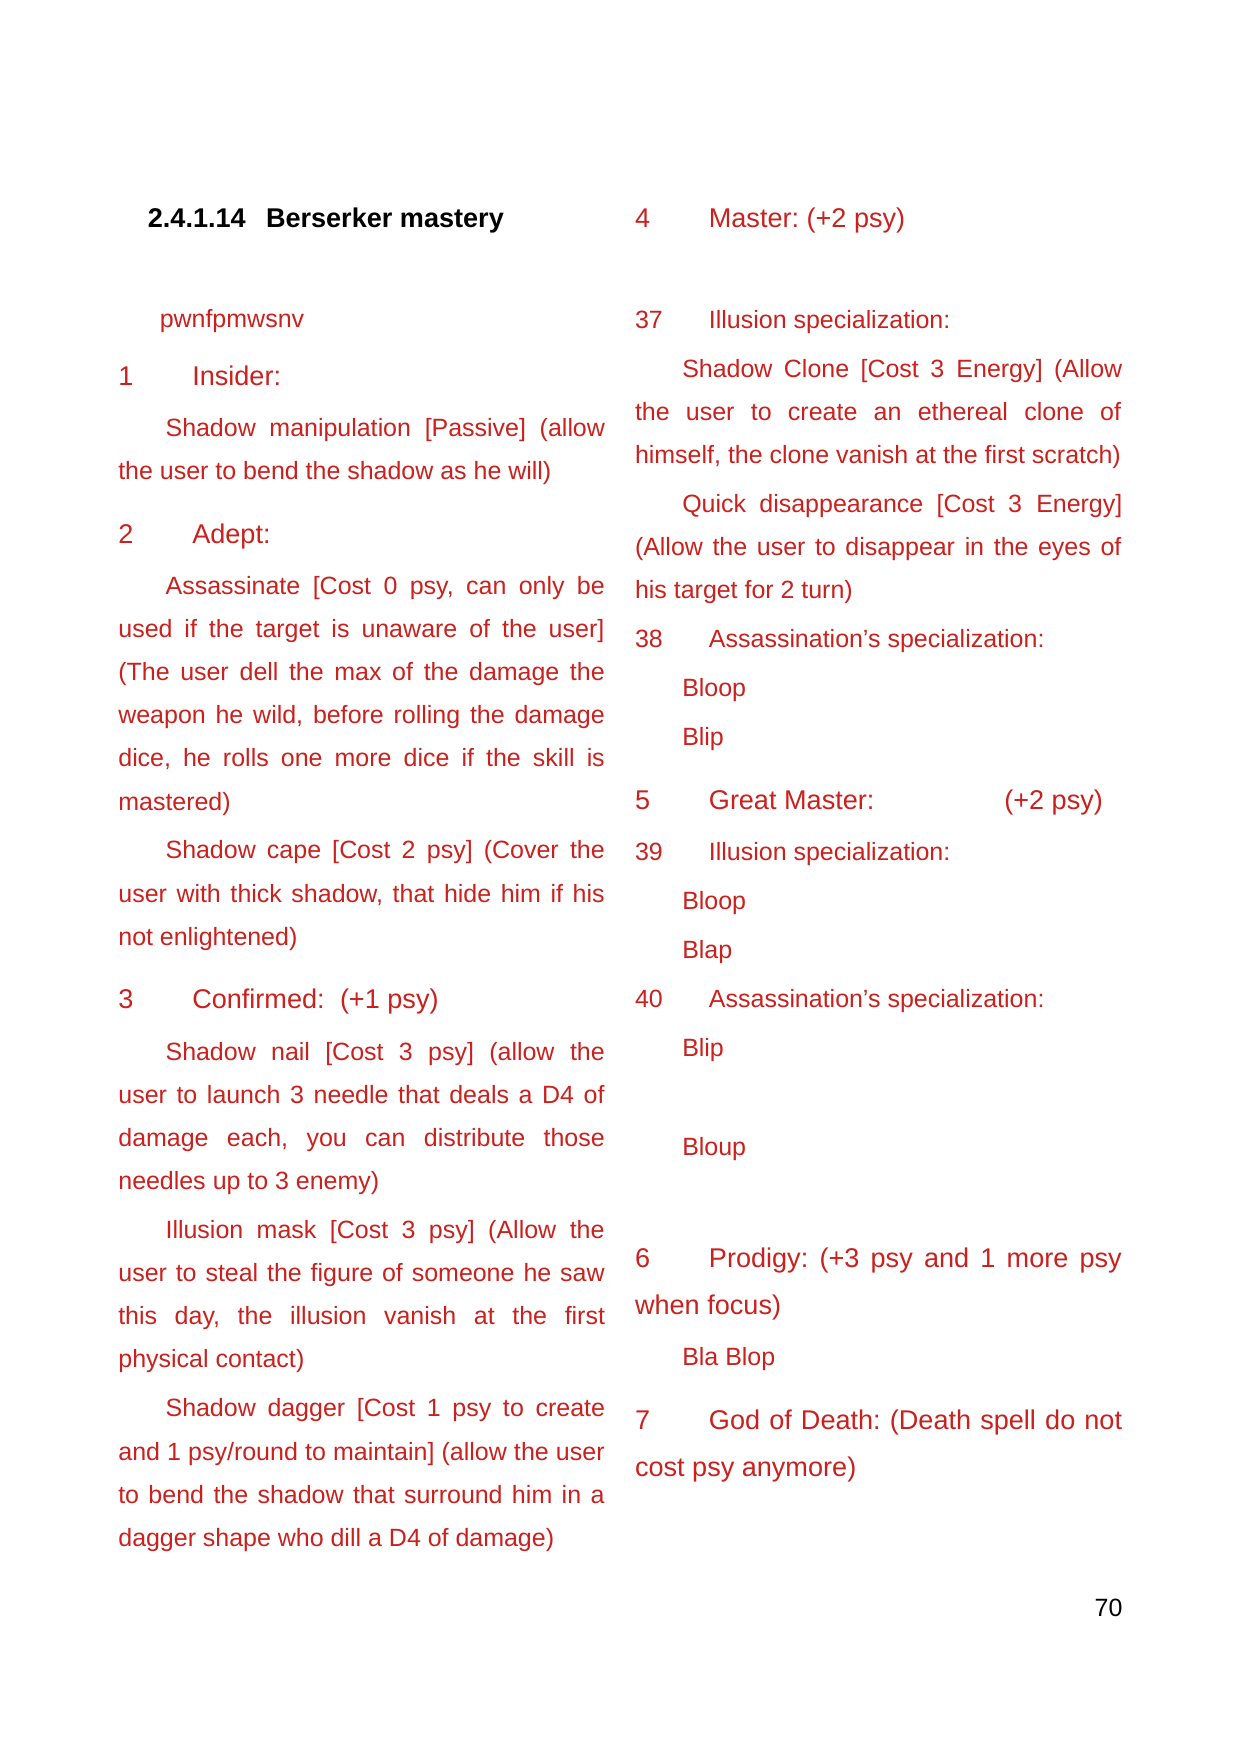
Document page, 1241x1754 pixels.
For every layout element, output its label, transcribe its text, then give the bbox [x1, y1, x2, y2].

subtitle Great Master: (+2 psy) [635, 784, 1122, 815]
text pwnfpmwsnv [118, 304, 605, 333]
subtitle Prodigy: (+3 psy and 1 more psy when focus) [635, 1242, 1122, 1320]
subtitle Berserker mastery [118, 202, 605, 234]
subtitle Confirmed: (+1 psy) [118, 983, 605, 1014]
subtitle Adept: [118, 518, 605, 549]
text Bloop [635, 673, 1122, 702]
subtitle God of Death: (Death spell do not cost psy anymore) [635, 1404, 1122, 1482]
text Bloop [635, 886, 1122, 915]
list Illusion specialization: [635, 837, 1122, 866]
subtitle Master: (+2 psy) [635, 202, 1122, 234]
list Assassination’s specialization: [635, 624, 1122, 653]
text Bloup [635, 1131, 1122, 1160]
text Blap [635, 935, 1122, 964]
subtitle Insider: [118, 360, 605, 391]
list Illusion specialization: [635, 304, 1122, 333]
text Shadow Clone [Cost 3 Energy] (Allow the user to create an ethereal clone of himself, the clone vanish at the first scratch) [635, 354, 1122, 469]
text Quick disappearance [Cost 3 Energy] (Allow the user to disappear in the eyes of his target for 2 turn) [635, 489, 1122, 604]
text Shadow dagger [Cost 1 psy to create and 1 psy/round to maintain] (allow the user to bend the shadow that surround him in a dagger shape who dill a D4 of damage) [118, 1393, 605, 1551]
text Illusion mask [Cost 3 psy] (Allow the user to steal the figure of someone he saw this day, the illusion vanish at the first physical contact) [118, 1215, 605, 1373]
text Shadow manipulation [Passive] (allow the user to bend the shadow as he will) [118, 413, 605, 485]
list Assassination’s specialization: [635, 984, 1122, 1013]
text Blip [635, 1033, 1122, 1062]
text Assassinate [Cost 0 psy, can only be used if the target is unaware of the user] (The user dell the max of the damage the weapon he wild, before rolling the damage dice, he rolls one more dice if the skill is mastered) [118, 571, 605, 815]
text Blip [635, 722, 1122, 751]
text Shadow nail [Cost 3 psy] (allow the user to launch 3 needle that deals a D4 of damage each, you can distribute those needles up to 3 enemy) [118, 1036, 605, 1194]
text Shadow cape [Cost 2 psy] (Cover the user with thick shadow, that hide him if his not enlightened) [118, 836, 605, 951]
text Bla Blop [635, 1342, 1122, 1371]
